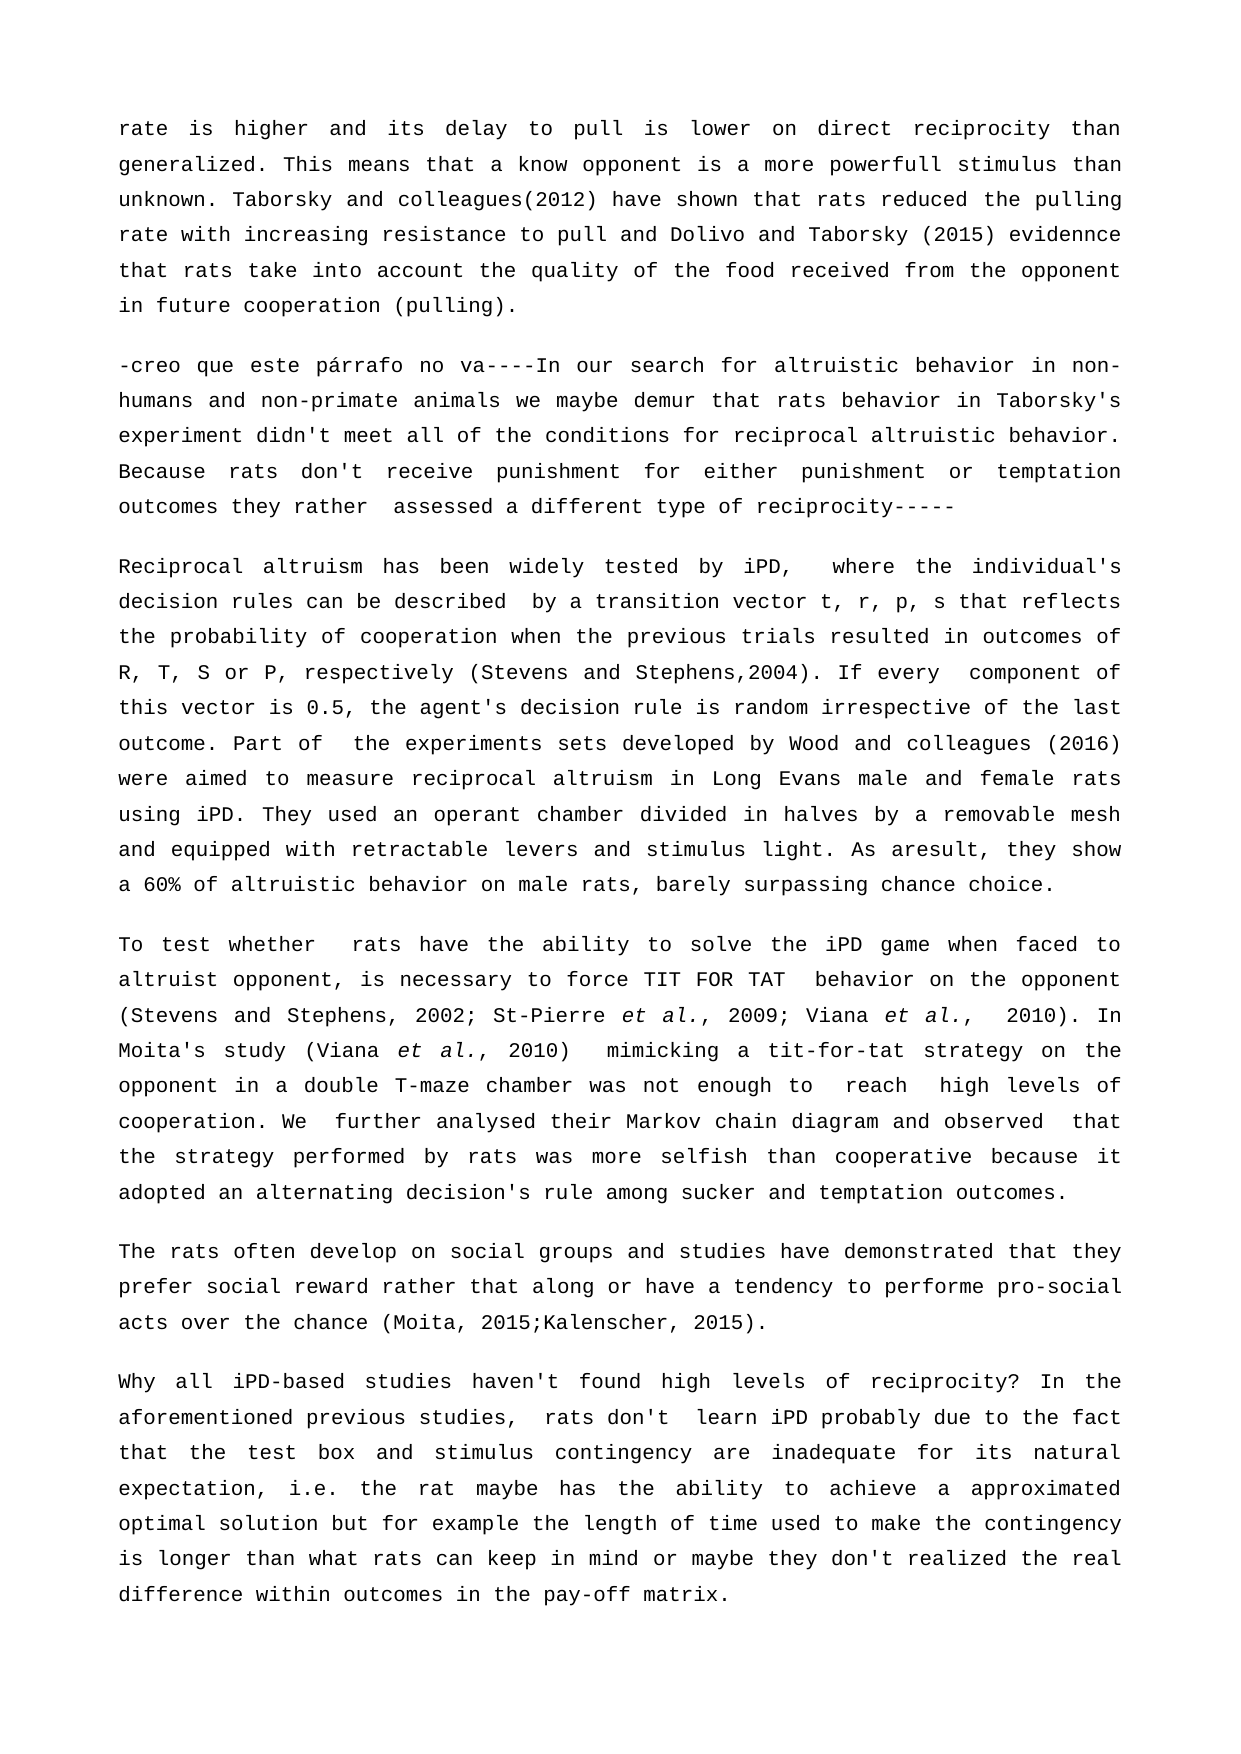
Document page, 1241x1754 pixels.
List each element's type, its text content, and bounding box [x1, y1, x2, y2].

text -creo que este párrafo no va----In our search for altruistic behavior in non-humans and non-primate animals we maybe demur that rats behavior in Taborsky's experiment didn't meet all of the conditions for reciprocal altruistic behavior. Because rats don't receive punishment for either punishment or temptation outcomes they rather assessed a different type of reciprocity----- [118, 354, 1122, 520]
text Why all iPD-based studies haven't found high levels of reciprocity? In the aforementioned previous studies, rats don't learn iPD probably due to the fact that the test box and stimulus contingency are inadequate for its natural expectation, i.e. the rat maybe has the ability to achieve a approximated optimal solution but for example the length of time used to make the contingency is longer than what rats can keep in mind or maybe they don't realized the real difference within outcomes in the pay-off matrix. [118, 1371, 1122, 1607]
text The rats often develop on social groups and studies have demonstrated that they prefer social reward rather that along or have a tendency to performe pro-social acts over the chance (Moita, 2015;Kalenscher, 2015). [118, 1241, 1122, 1336]
text Reciprocal altruism has been widely tested by iPD, where the individual's decision rules can be described by a transition vector t, r, p, s that reflects the probability of cooperation when the previous trials resulted in outcomes of R, T, S or P, respectively (Stevens and Stephens,2004). If every component of this vector is 0.5, the agent's decision rule is random irrespective of the last outcome. Part of the experiments sets developed by Wood and colleagues (2016) were aimed to measure reciprocal altruism in Long Evans male and female rats using iPD. They used an operant chamber divided in halves by a removable mesh and equipped with retractable levers and stimulus light. As aresult, they show a 60% of altruistic behavior on male rats, barely surpassing chance choice. [118, 556, 1122, 898]
text To test whether rats have the ability to solve the iPD game when faced to altruist opponent, is necessary to force TIT FOR TAT behavior on the opponent (Stevens and Stephens, 2002; St-Pierre et al., 2009; Viana et al., 2010). In Moita's study (Viana et al., 2010) mimicking a tit-for-tat strategy on the opponent in a double T-maze chamber was not enough to reach high levels of cooperation. We further analysed their Markov chain diagram and observed that the strategy performed by rats was more selfish than cooperative because it adopted an alternating decision's rule among sucker and temptation outcomes. [118, 934, 1122, 1205]
text rate is higher and its delay to pull is lower on direct reciprocity than generalized. This means that a know opponent is a more powerfull stimulus than unknown. Taborsky and colleagues(2012) have shown that rats reduced the pulling rate with increasing resistance to pull and Dolivo and Taborsky (2015) evidennce that rats take into account the quality of the food received from the opponent in future cooperation (pulling). [118, 118, 1122, 319]
